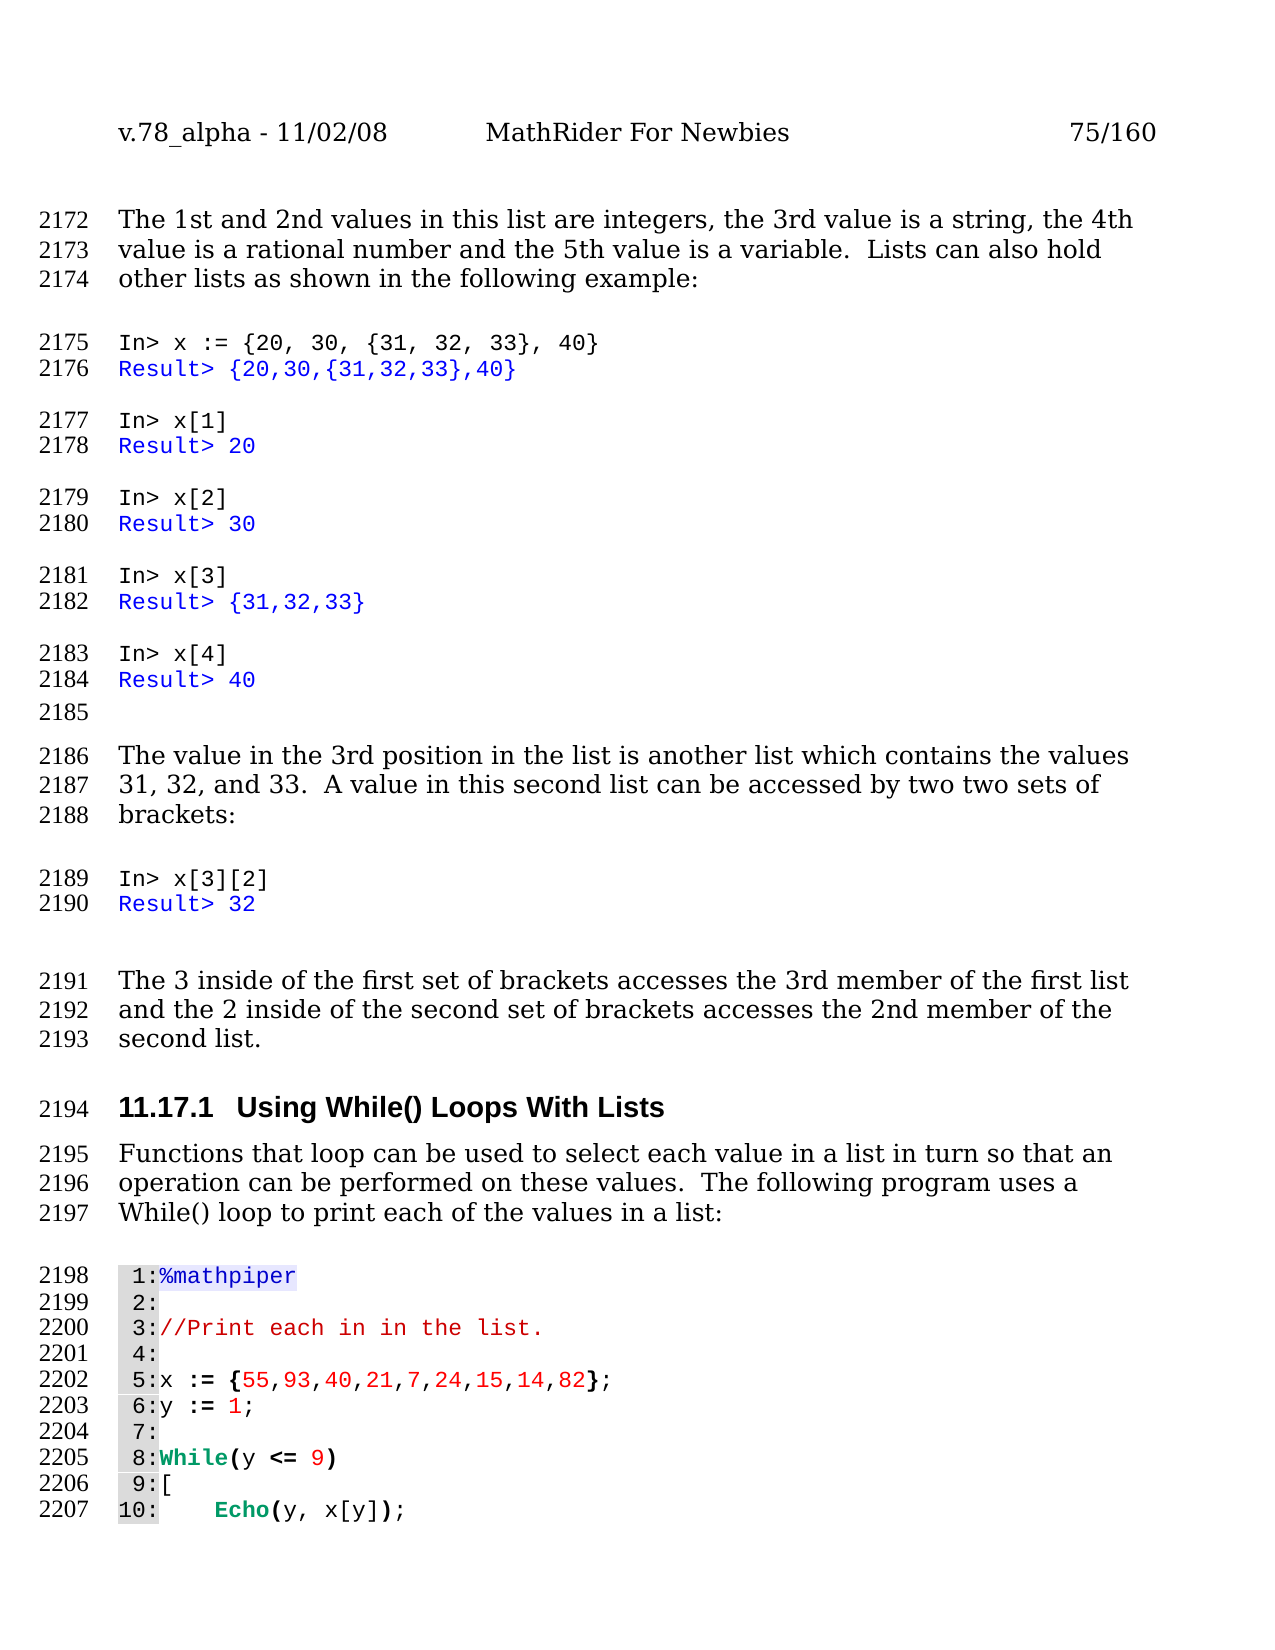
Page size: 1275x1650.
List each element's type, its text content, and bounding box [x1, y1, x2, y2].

text 10: Echo(y, x[y]); [118, 1498, 1157, 1524]
text 8:While(y <= 9) [118, 1446, 1157, 1472]
subtitle Using While() Loops With Lists [118, 1090, 1157, 1124]
text 9:[ [118, 1472, 1157, 1498]
text 1:%mathpiper [118, 1265, 1157, 1291]
text 2: [118, 1291, 1157, 1317]
text Result> {20,30,{31,32,33},40} [118, 357, 1157, 383]
text 5:x := {55,93,40,21,7,24,15,14,82}; [118, 1369, 1157, 1394]
text In> x[1] [118, 409, 1157, 435]
text Functions that loop can be used to select each value in a list in turn so that an operation can be performed on these values. The following program uses a While() loop to print each of the values in a list: [118, 1139, 1157, 1227]
text 4: [118, 1343, 1157, 1369]
text 7: [118, 1421, 1157, 1446]
text Result> 30 [118, 513, 1157, 539]
text In> x[4] [118, 642, 1157, 668]
text The value in the 3rd position in the list is another list which contains the values 31, 32, and 33. A value in this second list can be accessed by two two sets of brackets: [118, 741, 1157, 829]
text Result> 32 [118, 893, 1157, 919]
text Result> 20 [118, 435, 1157, 461]
text The 1st and 2nd values in this list are integers, the 3rd value is a string, the 4th value is a rational number and the 5th value is a variable. Lists can also hold other lists as shown in the following example: [118, 206, 1157, 293]
text In> x[3] [118, 564, 1157, 591]
text 6:y := 1; [118, 1394, 1157, 1421]
text Result> {31,32,33} [118, 591, 1157, 616]
text 3://Print each in in the list. [118, 1317, 1157, 1343]
text In> x[2] [118, 487, 1157, 513]
text Result> 40 [118, 668, 1157, 694]
text In> x[3][2] [118, 867, 1157, 893]
text In> x := {20, 30, {31, 32, 33}, 40} [118, 331, 1157, 357]
text The 3 inside of the first set of brackets accesses the 3rd member of the first list and the 2 inside of the second set of brackets accesses the 2nd member of the second list. [118, 966, 1157, 1053]
